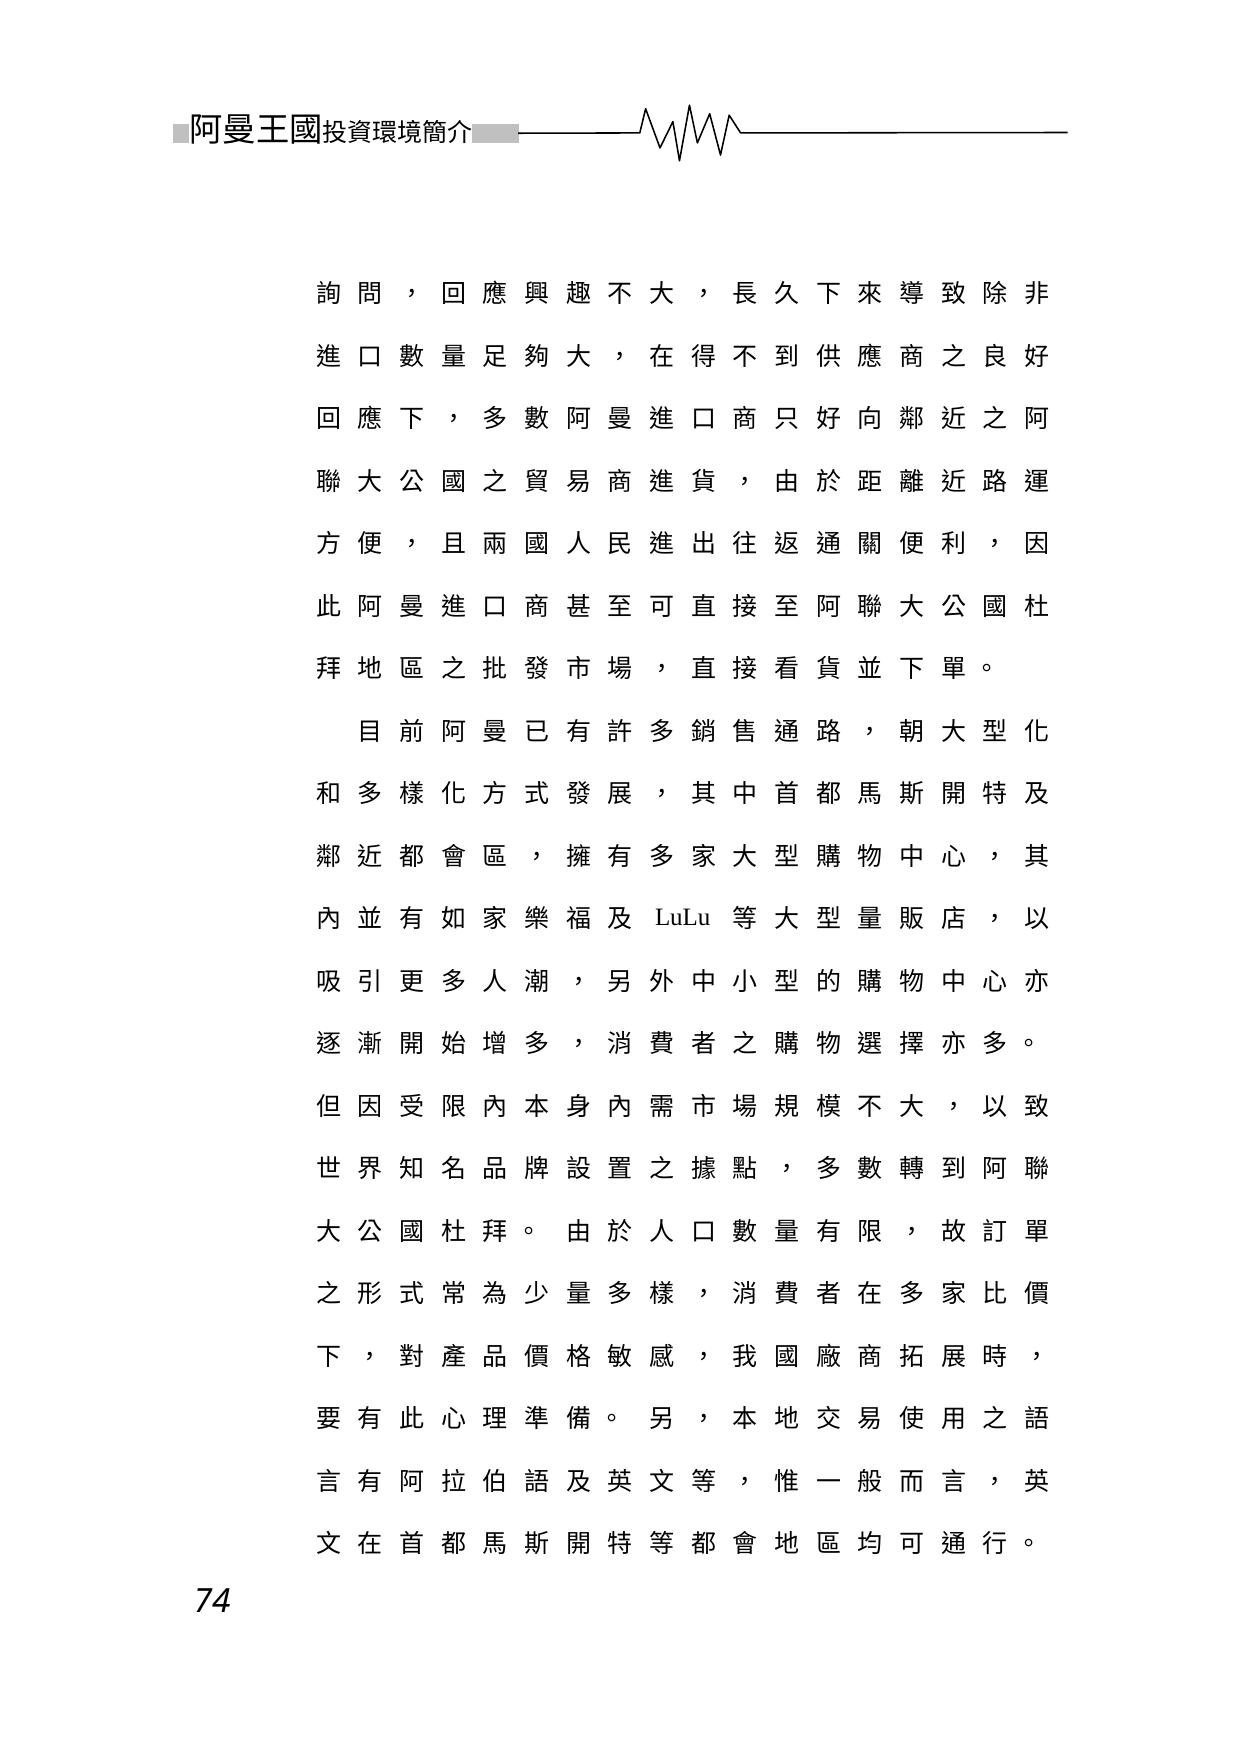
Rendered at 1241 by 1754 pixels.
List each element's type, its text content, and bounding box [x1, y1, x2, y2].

text 詢問，回應興趣不大，長久下來導致除非進口數量足夠大，在得不到供應商之良好回應下，多數阿曼進口商只好向鄰近之阿聯大公國之貿易商進貨，由於距離近路運方便，且兩國人民進出往返通關便利，因此阿曼進口商甚至可直接至阿聯大公國杜拜地區之批發市場，直接看貨並下單。 [281, 250, 1058, 688]
text 目前阿曼已有許多銷售通路，朝大型化和多樣化方式發展，其中首都馬斯開特及鄰近都會區，擁有多家大型購物中心，其內並有如家樂福及LuLu等大型量販店，以吸引更多人潮，另外中小型的購物中心亦逐漸開始增多，消費者之購物選擇亦多。但因受限內本身內需市場規模不大，以致世界知名品牌設置之據點，多數轉到阿聯大公國杜拜。由於人口數量有限，故訂單之形式常為少量多樣，消費者在多家比價下，對產品價格敏感，我國廠商拓展時，要有此心理準備。另，本地交易使用之語言有阿拉伯語及英文等，惟一般而言，英文在首都馬斯開特等都會地區均可通行。 [281, 688, 1058, 1563]
